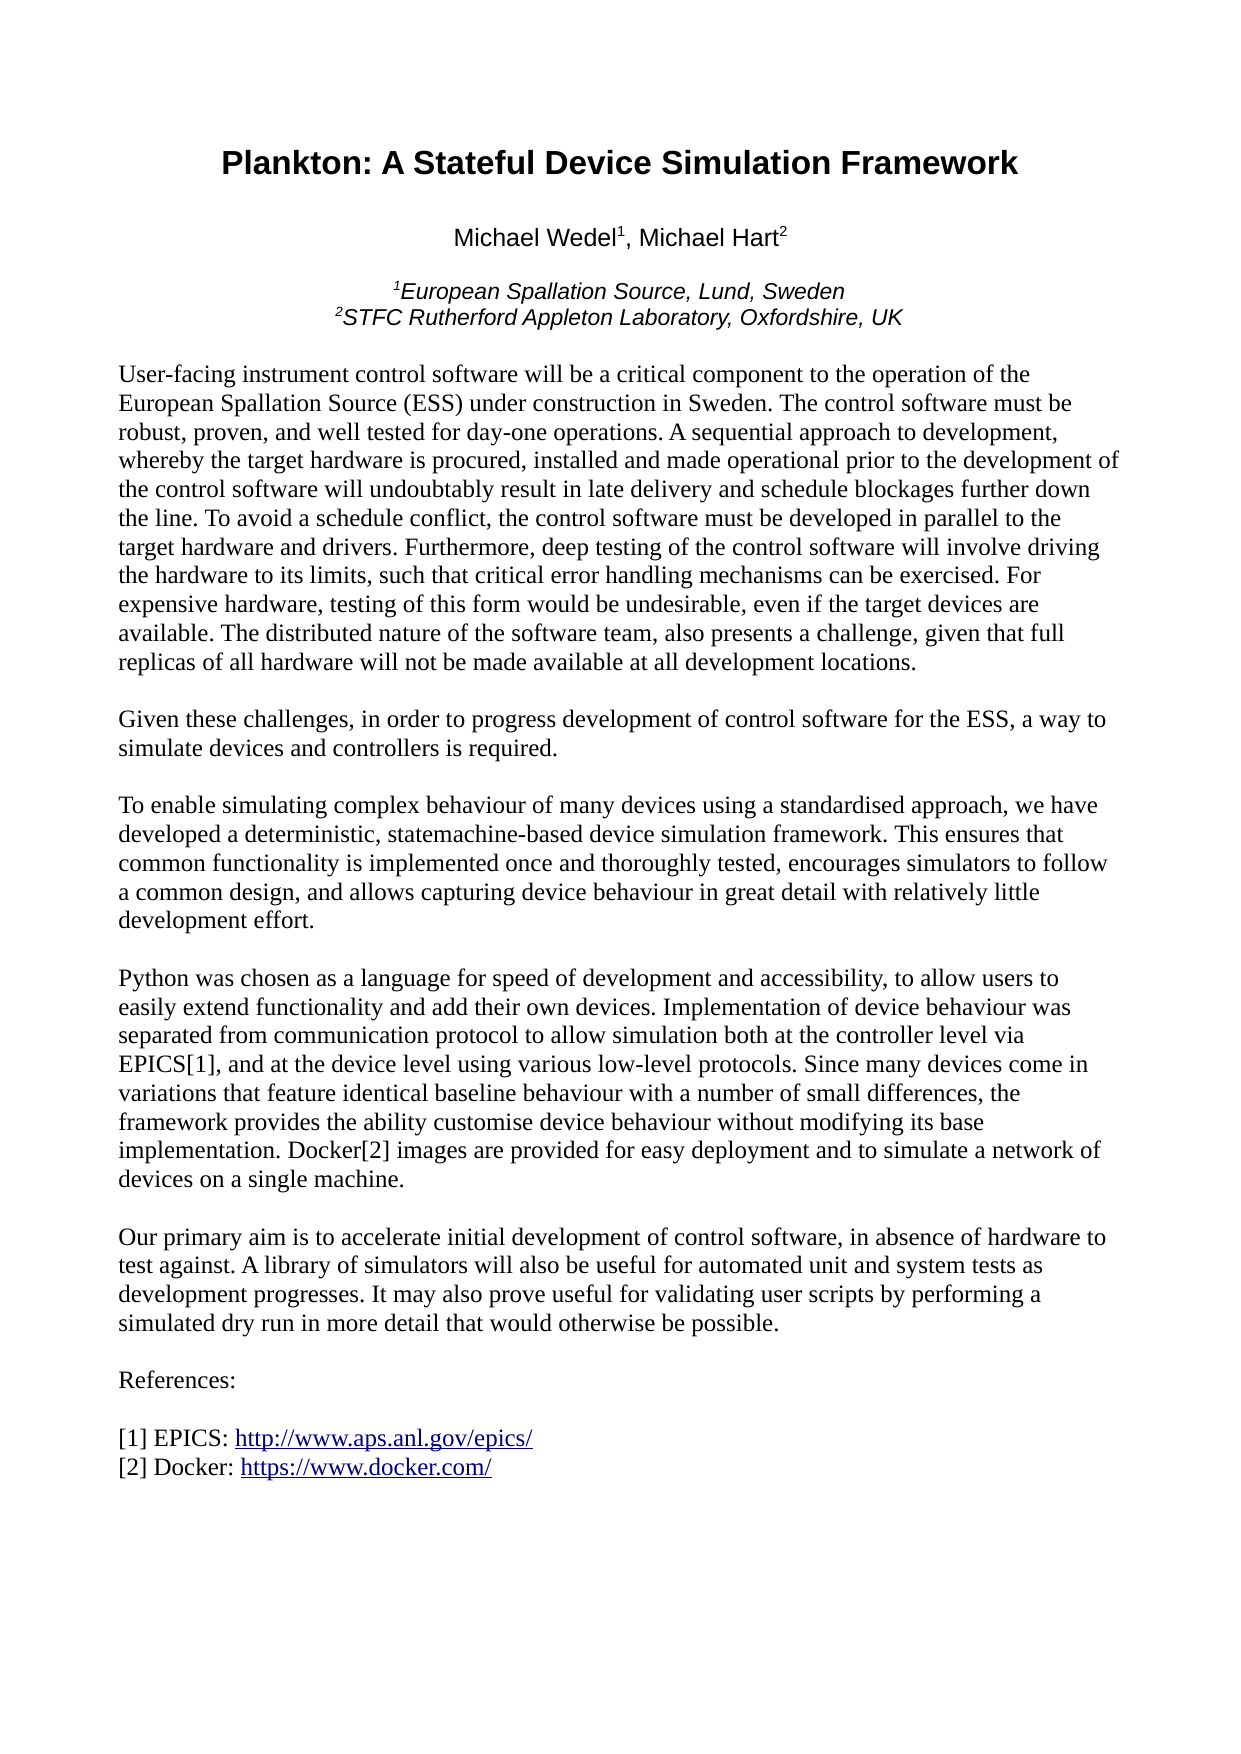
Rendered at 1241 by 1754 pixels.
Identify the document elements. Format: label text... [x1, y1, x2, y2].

text References: [118, 1366, 1122, 1394]
text Given these challenges, in order to progress development of control software for the ESS, a way to simulate devices and controllers is required. [118, 704, 1122, 762]
text [2] Docker: https://www.docker.com/ [118, 1452, 1122, 1481]
title Plankton: A Stateful Device Simulation Framework [118, 143, 1122, 182]
subtitle Michael Wedel1, Michael Hart2 [118, 223, 1122, 252]
text Python was chosen as a language for speed of development and accessibility, to allow users to easily extend functionality and add their own devices. Implementation of device behaviour was separated from communication protocol to allow simulation both at the controller level via EPICS[1], and at the device level using various low-level protocols. Since many devices come in variations that feature identical baseline behaviour with a number of small differences, the framework provides the ability customise device behaviour without modifying its base implementation. Docker[2] images are provided for easy deployment and to simulate a network of devices on a single machine. [118, 963, 1122, 1193]
text [1] EPICS: http://www.aps.anl.gov/epics/ [118, 1423, 1122, 1452]
subtitle 1European Spallation Source, Lund, Sweden [118, 278, 1122, 304]
text Our primary aim is to accelerate initial development of control software, in absence of hardware to test against. A library of simulators will also be useful for automated unit and system tests as development progresses. It may also prove useful for validating user scripts by performing a simulated dry run in more detail that would otherwise be possible. [118, 1222, 1122, 1337]
subtitle 2STFC Rutherford Appleton Laboratory, Oxfordshire, UK [118, 304, 1122, 331]
